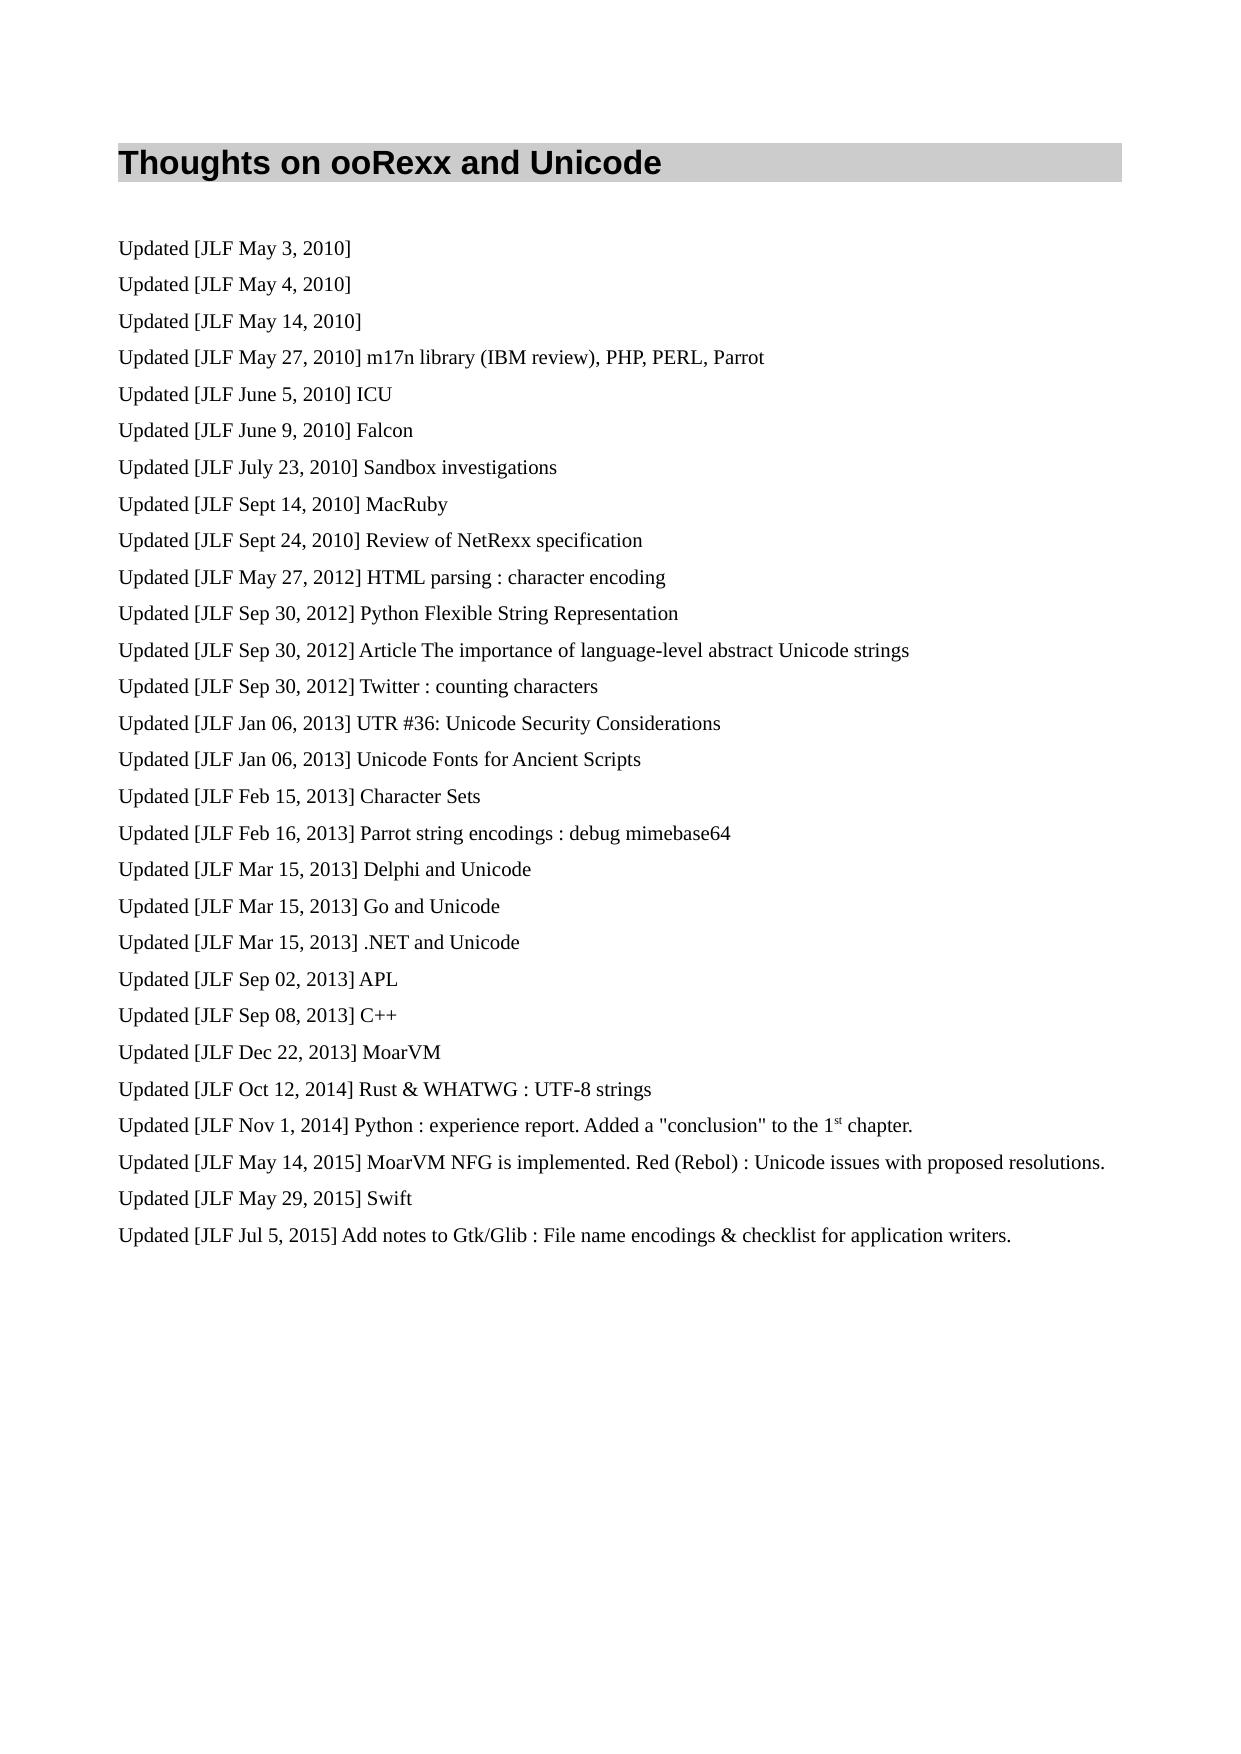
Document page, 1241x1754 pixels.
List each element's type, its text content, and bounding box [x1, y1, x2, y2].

text Updated [JLF Nov 1, 2014] Python : experience report. Added a "conclusion" to the 1st chapter. [118, 1113, 1122, 1137]
text Updated [JLF Sept 24, 2010] Review of NetRexx specification [118, 528, 1122, 552]
text Updated [JLF May 27, 2012] HTML parsing : character encoding [118, 564, 1122, 589]
text Updated [JLF Sept 14, 2010] MacRuby [118, 491, 1122, 516]
text Updated [JLF June 9, 2010] Falcon [118, 418, 1122, 442]
text Updated [JLF May 27, 2010] m17n library (IBM review), PHP, PERL, Parrot [118, 345, 1122, 369]
text Updated [JLF June 5, 2010] ICU [118, 382, 1122, 406]
text Updated [JLF Jan 06, 2013] Unicode Fonts for Ancient Scripts [118, 747, 1122, 771]
text Updated [JLF May 29, 2015] Swift [118, 1186, 1122, 1210]
text Updated [JLF Feb 15, 2013] Character Sets [118, 784, 1122, 808]
text Updated [JLF Oct 12, 2014] Rust & WHATWG : UTF-8 strings [118, 1076, 1122, 1101]
text Updated [JLF Sep 30, 2012] Python Flexible String Representation [118, 601, 1122, 625]
text Updated [JLF Mar 15, 2013] Go and Unicode [118, 894, 1122, 918]
text Updated [JLF Feb 16, 2013] Parrot string encodings : debug mimebase64 [118, 821, 1122, 844]
text Updated [JLF May 3, 2010] [118, 236, 1122, 259]
text Updated [JLF July 23, 2010] Sandbox investigations [118, 455, 1122, 479]
text Updated [JLF Dec 22, 2013] MoarVM [118, 1040, 1122, 1064]
subtitle Thoughts on ooRexx and Unicode [118, 143, 1122, 182]
text Updated [JLF Sep 02, 2013] APL [118, 967, 1122, 991]
text Updated [JLF May 14, 2010] [118, 309, 1122, 333]
text Updated [JLF May 14, 2015] MoarVM NFG is implemented. Red (Rebol) : Unicode issues with proposed resolutions. [118, 1149, 1122, 1174]
text Updated [JLF Sep 30, 2012] Twitter : counting characters [118, 674, 1122, 698]
text Updated [JLF May 4, 2010] [118, 272, 1122, 296]
text Updated [JLF Jan 06, 2013] UTR #36: Unicode Security Considerations [118, 711, 1122, 735]
text Updated [JLF Jul 5, 2015] Add notes to Gtk/Glib : File name encodings & checklist for application writers. [118, 1223, 1122, 1247]
text Updated [JLF Mar 15, 2013] .NET and Unicode [118, 930, 1122, 954]
text Updated [JLF Sep 30, 2012] Article The importance of language-level abstract Unicode strings [118, 638, 1122, 662]
text Updated [JLF Sep 08, 2013] C++ [118, 1003, 1122, 1027]
text Updated [JLF Mar 15, 2013] Delphi and Unicode [118, 857, 1122, 881]
